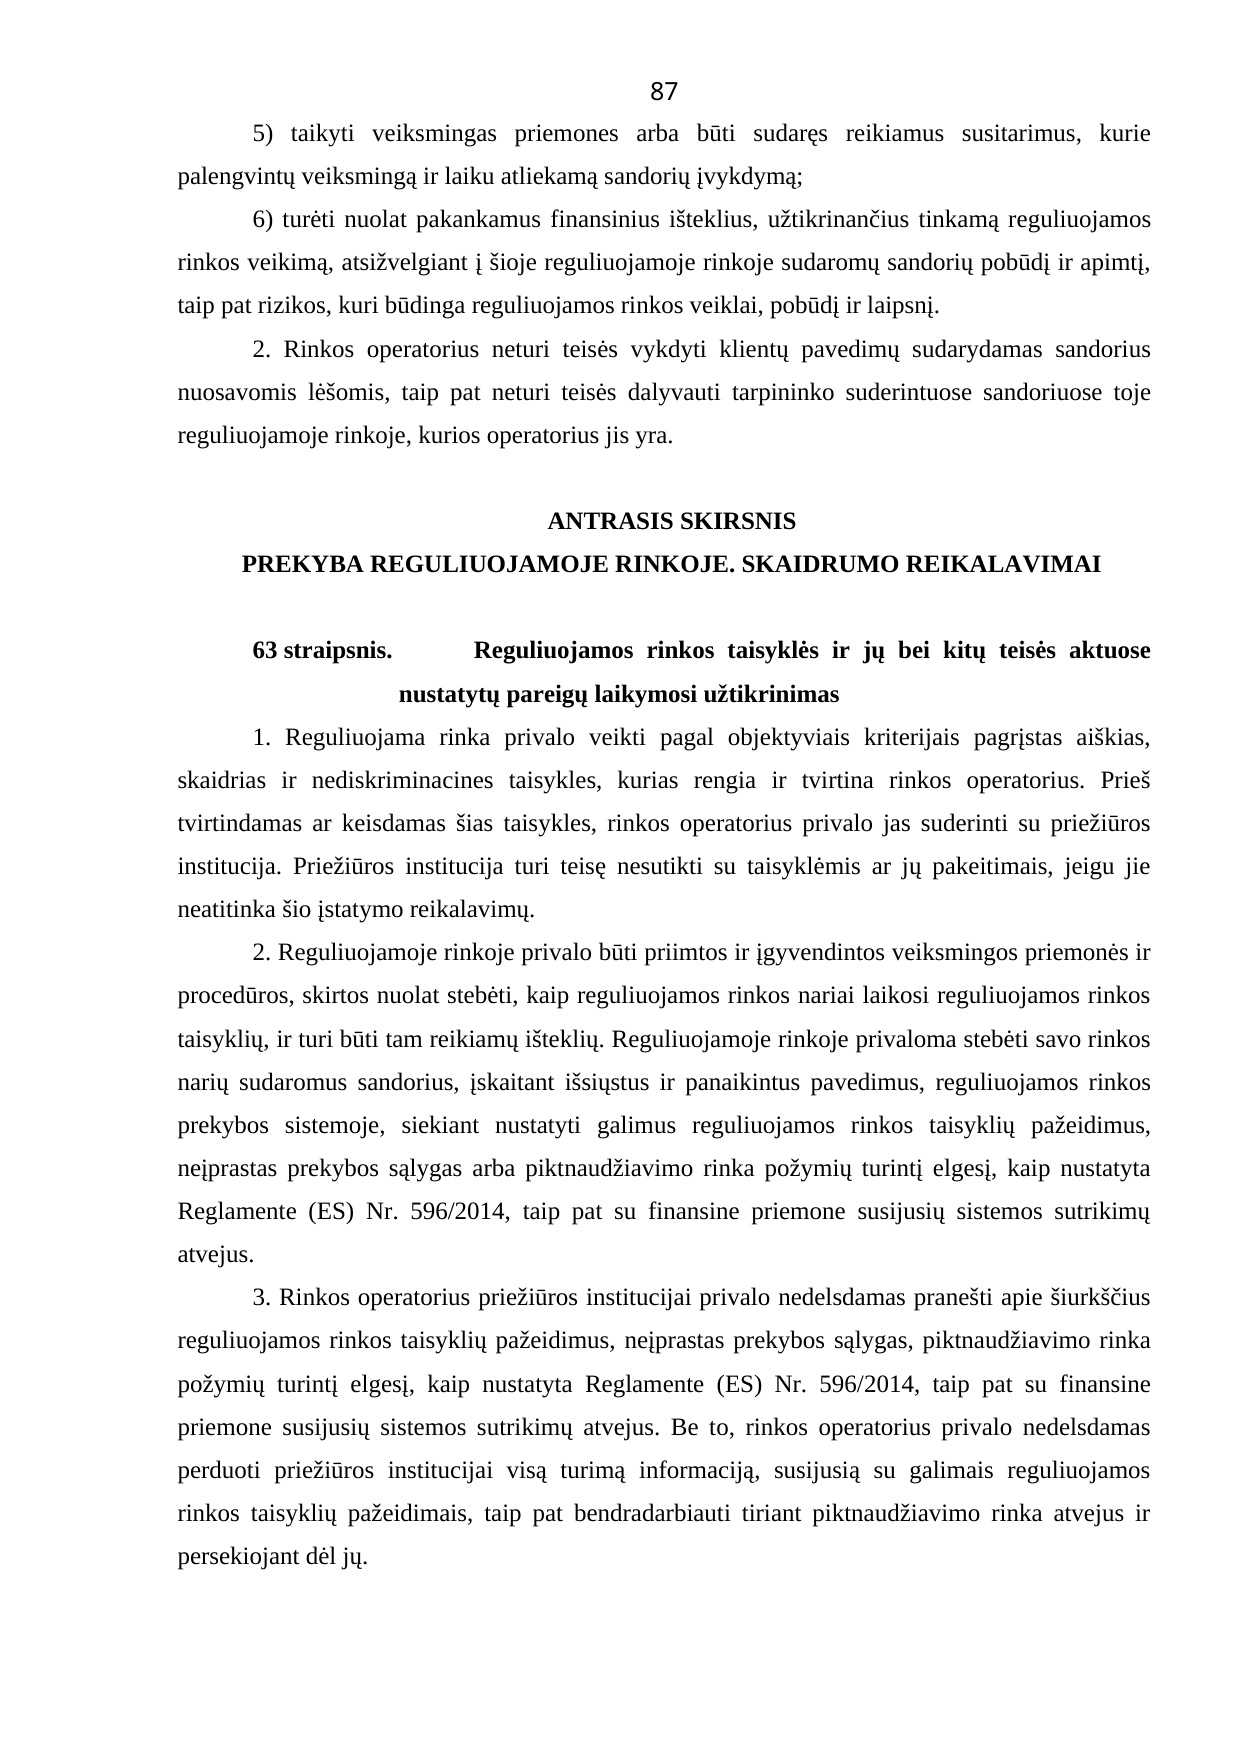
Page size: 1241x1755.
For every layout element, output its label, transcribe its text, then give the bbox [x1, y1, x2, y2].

text 2. Rinkos operatorius neturi teisės vykdyti klientų pavedimų sudarydamas sandorius nuosavomis lėšomis, taip pat neturi teisės dalyvauti tarpininko suderintuose sandoriuose toje reguliuojamoje rinkoje, kurios operatorius jis yra. [177, 334, 1152, 449]
text 6) turėti nuolat pakankamus finansinius išteklius, užtikrinančius tinkamą reguliuojamos rinkos veikimą, atsižvelgiant į šioje reguliuojamoje rinkoje sudaromų sandorių pobūdį ir apimtį, taip pat rizikos, kuri būdinga reguliuojamos rinkos veiklai, pobūdį ir laipsnį. [177, 204, 1152, 319]
text ANTRASIS SKIRSNIS [177, 506, 1152, 535]
text 5) taikyti veiksmingas priemones arba būti sudaręs reikiamus susitarimus, kurie palengvintų veiksmingą ir laiku atliekamą sandorių įvykdymą; [177, 118, 1152, 190]
text 3. Rinkos operatorius priežiūros institucijai privalo nedelsdamas pranešti apie šiurkščius reguliuojamos rinkos taisyklių pažeidimus, neįprastas prekybos sąlygas, piktnaudžiavimo rinka požymių turintį elgesį, kaip nustatyta Reglamente (ES) Nr. 596/2014, taip pat su finansine priemone susijusių sistemos sutrikimų atvejus. Be to, rinkos operatorius privalo nedelsdamas perduoti priežiūros institucijai visą turimą informaciją, susijusią su galimais reguliuojamos rinkos taisyklių pažeidimais, taip pat bendradarbiauti tiriant piktnaudžiavimo rinka atvejus ir persekiojant dėl jų. [177, 1282, 1152, 1570]
text 2. Reguliuojamoje rinkoje privalo būti priimtos ir įgyvendintos veiksmingos priemonės ir procedūros, skirtos nuolat stebėti, kaip reguliuojamos rinkos nariai laikosi reguliuojamos rinkos taisyklių, ir turi būti tam reikiamų išteklių. Reguliuojamoje rinkoje privaloma stebėti savo rinkos narių sudaromus sandorius, įskaitant išsiųstus ir panaikintus pavedimus, reguliuojamos rinkos prekybos sistemoje, siekiant nustatyti galimus reguliuojamos rinkos taisyklių pažeidimus, neįprastas prekybos sąlygas arba piktnaudžiavimo rinka požymių turintį elgesį, kaip nustatyta Reglamente (ES) Nr. 596/2014, taip pat su finansine priemone susijusių sistemos sutrikimų atvejus. [177, 937, 1152, 1268]
text 63 straipsnis. Reguliuojamos rinkos taisyklės ir jų bei kitų teisės aktuose nustatytų pareigų laikymosi užtikrinimas [252, 636, 1152, 707]
text 1. Reguliuojama rinka privalo veikti pagal objektyviais kriterijais pagrįstas aiškias, skaidrias ir nediskriminacines taisykles, kurias rengia ir tvirtina rinkos operatorius. Prieš tvirtindamas ar keisdamas šias taisykles, rinkos operatorius privalo jas suderinti su priežiūros institucija. Priežiūros institucija turi teisę nesutikti su taisyklėmis ar jų pakeitimais, jeigu jie neatitinka šio įstatymo reikalavimų. [177, 722, 1152, 923]
text PREKYBA REGULIUOJAMOJE RINKOJE. SKAIDRUMO REIKALAVIMAI [177, 549, 1152, 578]
